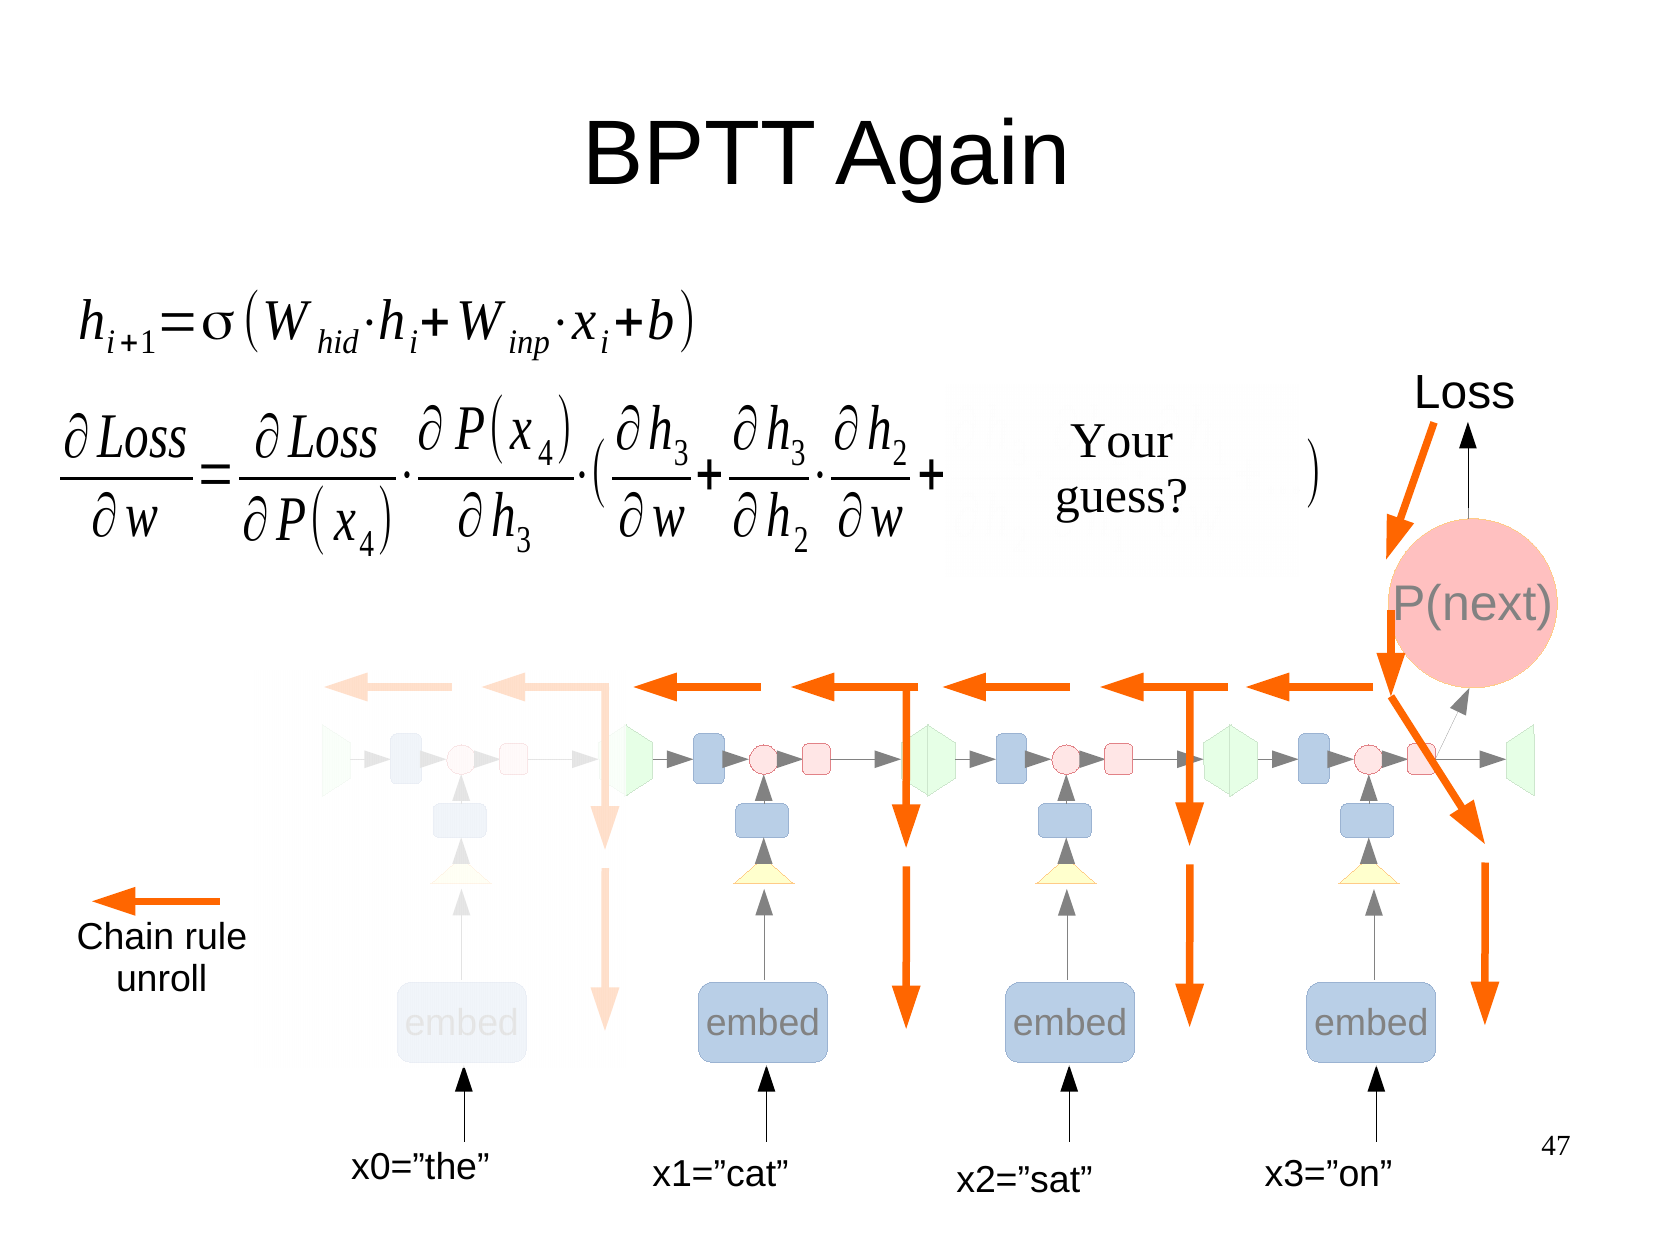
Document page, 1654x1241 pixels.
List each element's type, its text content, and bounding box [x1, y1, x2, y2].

text_box x2=”sat” [941, 1150, 1168, 1208]
picture [160, 384, 1592, 1068]
chart [65, 285, 711, 361]
text_box Your guess? [1009, 413, 1234, 525]
text_box x3=”on” [1249, 1144, 1464, 1202]
text_box Chain rule unroll [61, 908, 252, 1007]
title BPTT Again [82, 49, 1571, 257]
chart [45, 389, 945, 564]
text_box x1=”cat” [637, 1144, 847, 1202]
text_box Loss [1399, 357, 1531, 447]
text_box x0=”the” [336, 1138, 546, 1196]
chart [1299, 389, 1334, 564]
